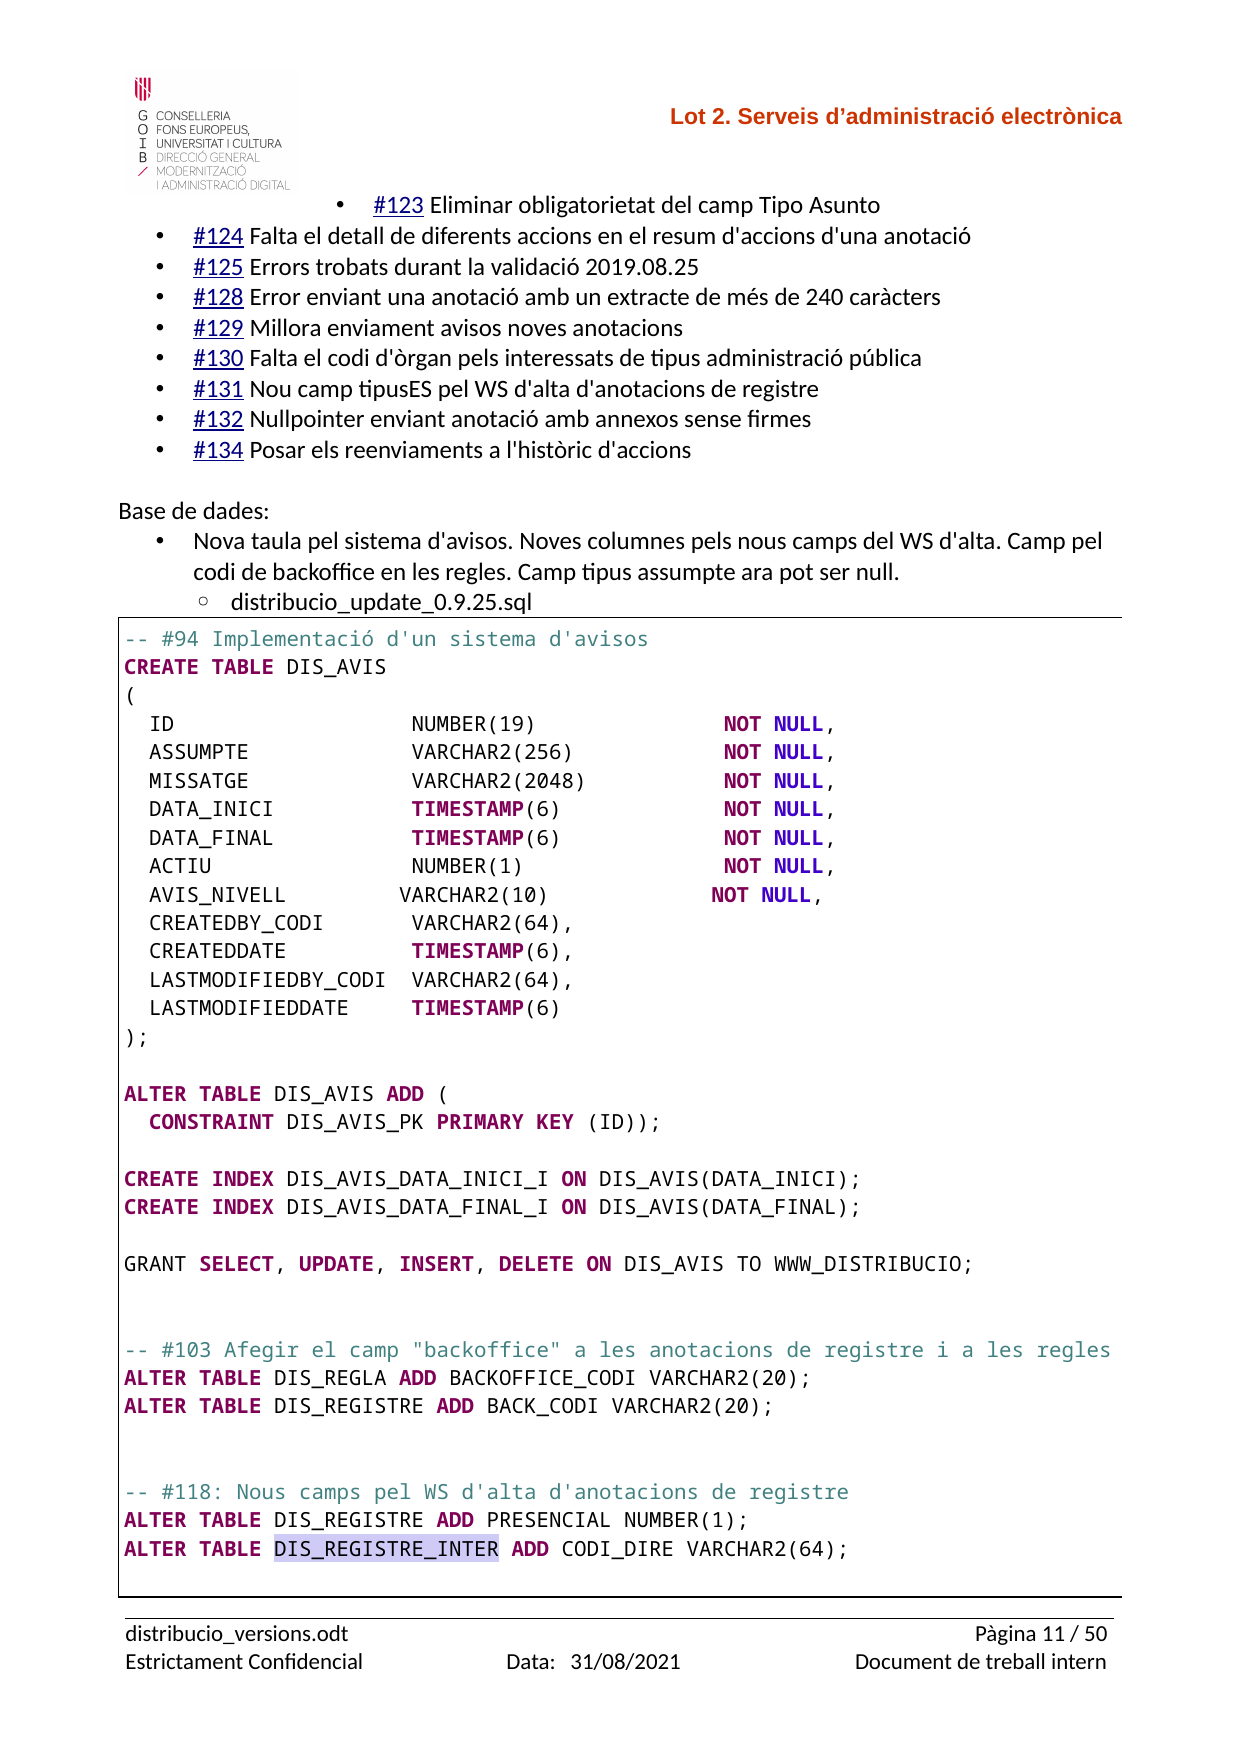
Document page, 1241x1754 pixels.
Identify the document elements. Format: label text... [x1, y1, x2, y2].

list #123 Eliminar obligatorietat del camp Tipo Asunto [156, 190, 1122, 220]
picture [126, 70, 299, 197]
list #131 Nou camp tipusES pel WS d'alta d'anotacions de registre [156, 373, 1122, 403]
list Nova taula pel sistema d'avisos. Noves columnes pels nous camps del WS d'alta. Camp pel codi de backoffice en les regles. Camp tipus assumpte ara pot ser null. [156, 525, 1122, 586]
table_header -- #94 Implementació d'un sistema d'avisos CREATE TABLE DIS_AVIS ( ID NUMBER(19) NOT NULL, ASSUMPTE VARCHAR2(256) NOT NULL, MISSATGE VARCHAR2(2048) NOT NULL, DATA_INICI TIMESTAMP(6) NOT NULL, DATA_FINAL TIMESTAMP(6) NOT NULL, ACTIU NUMBER(1) NOT NULL, AVIS_NIVELL VARCHAR2(10) NOT NULL, CREATEDBY_CODI VARCHAR2(64), CREATEDDATE TIMESTAMP(6), LASTMODIFIEDBY_CODI VARCHAR2(64), LASTMODIFIEDDATE TIMESTAMP(6) ); ALTER TABLE DIS_AVIS ADD ( CONSTRAINT DIS_AVIS_PK PRIMARY KEY (ID)); CREATE INDEX DIS_AVIS_DATA_INICI_I ON DIS_AVIS(DATA_INICI); CREATE INDEX DIS_AVIS_DATA_FINAL_I ON DIS_AVIS(DATA_FINAL); GRANT SELECT, UPDATE, INSERT, DELETE ON DIS_AVIS TO WWW_DISTRIBUCIO; -- #103 Afegir el camp "backoffice" a les anotacions de registre i a les regles ALTER TABLE DIS_REGLA ADD BACKOFFICE_CODI VARCHAR2(20); ALTER TABLE DIS_REGISTRE ADD BACK_CODI VARCHAR2(20); -- #118: Nous camps pel WS d'alta d'anotacions de registre ALTER TABLE DIS_REGISTRE ADD PRESENCIAL NUMBER(1); ALTER TABLE DIS_REGISTRE_INTER ADD CODI_DIRE VARCHAR2(64); [119, 618, 1122, 1596]
list #124 Falta el detall de diferents accions en el resum d'accions d'una anotació [156, 220, 1122, 251]
list #134 Posar els reenviaments a l'històric d'accions [156, 434, 1122, 464]
list #128 Error enviant una anotació amb un extracte de més de 240 caràcters [156, 281, 1122, 312]
list #132 Nullpointer enviant anotació amb annexos sense firmes [156, 403, 1122, 434]
list distribucio_update_0.9.25.sql [193, 586, 1122, 617]
list #129 Millora enviament avisos noves anotacions [156, 312, 1122, 342]
text Base de dades: [118, 495, 1122, 525]
list #125 Errors trobats durant la validació 2019.08.25 [156, 251, 1122, 281]
list #130 Falta el codi d'òrgan pels interessats de tipus administració pública [156, 342, 1122, 373]
